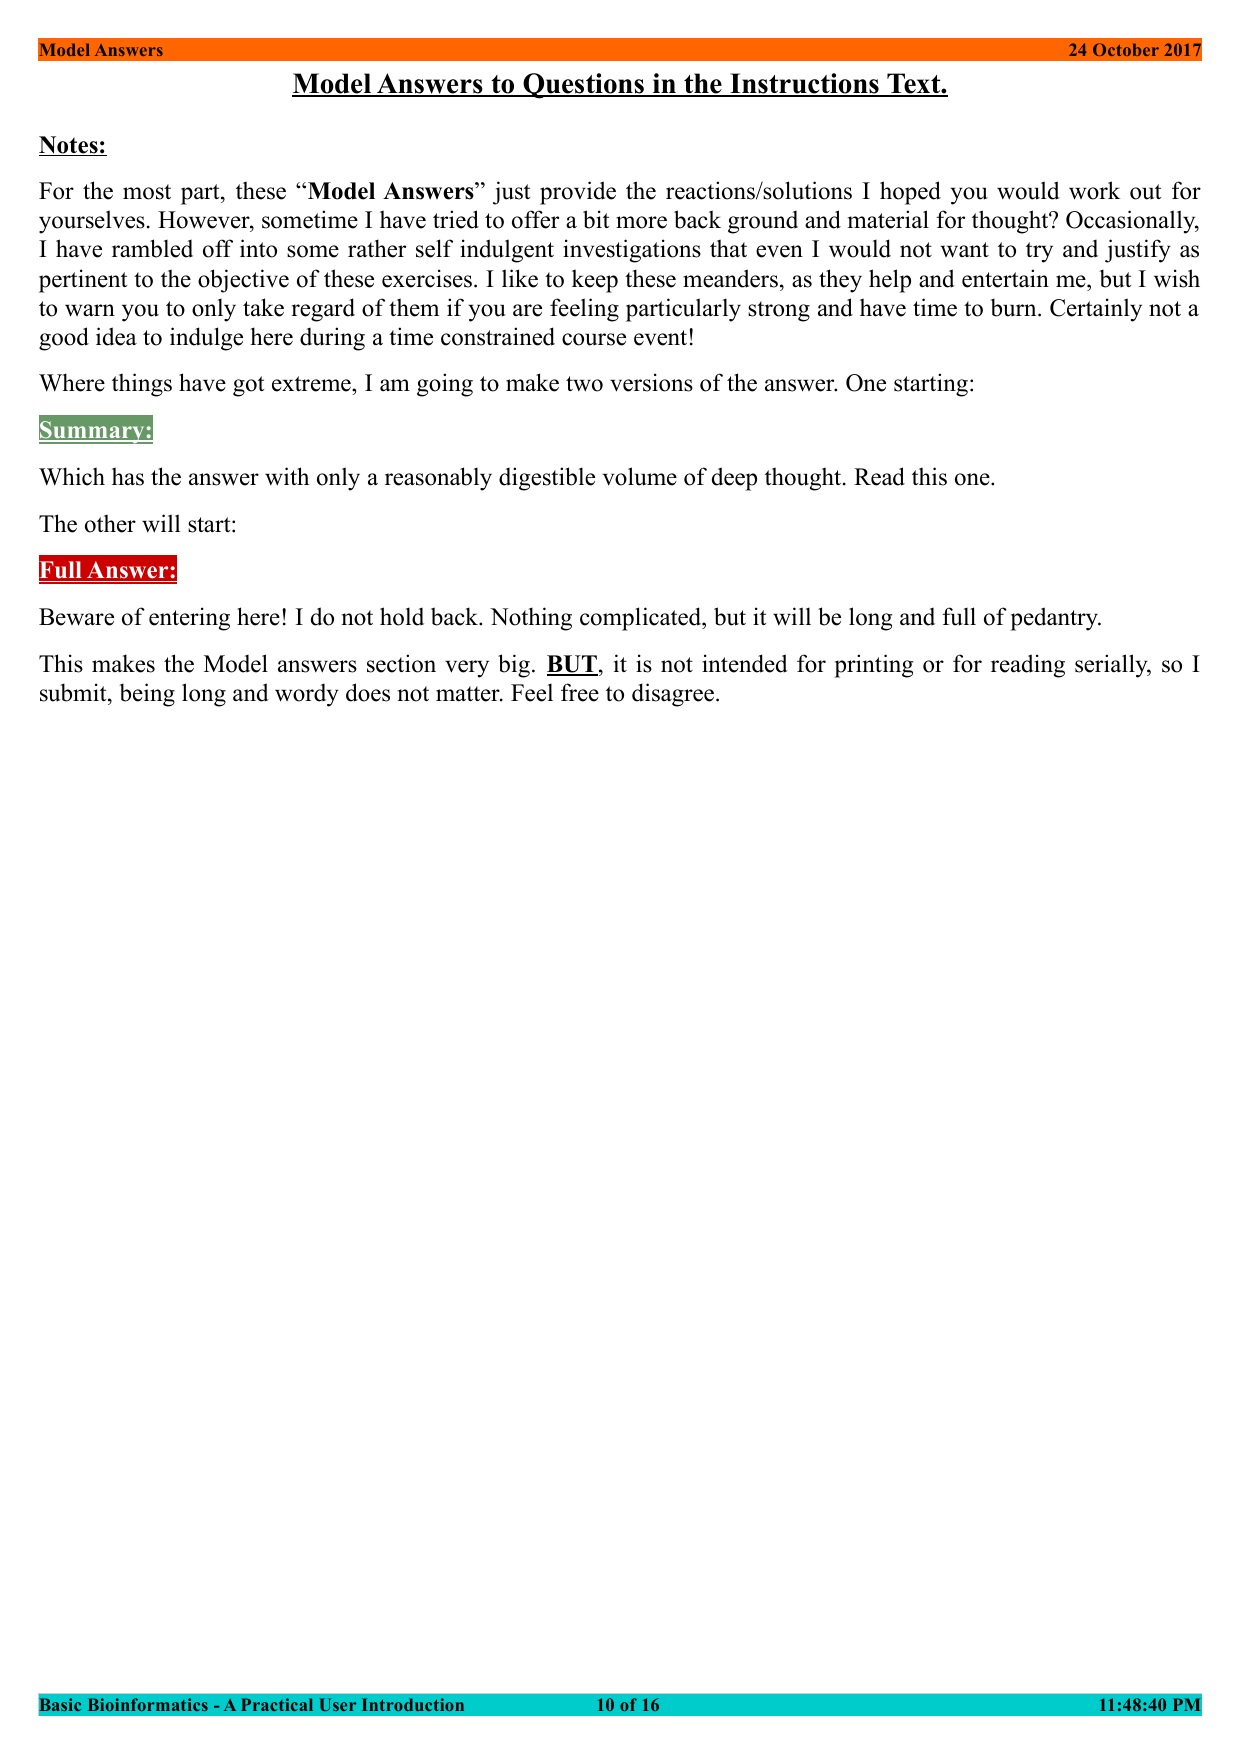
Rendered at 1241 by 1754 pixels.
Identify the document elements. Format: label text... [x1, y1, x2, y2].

text This makes the Model answers section very big. BUT, it is not intended for printing or for reading serially, so I submit, being long and wordy does not matter. Feel free to disagree. [38, 649, 1202, 707]
text Notes: [38, 129, 1202, 158]
text Full Answer: [38, 555, 1202, 584]
text Summary: [38, 415, 1202, 444]
text The other will start: [38, 509, 1202, 538]
text Where things have got extreme, I am going to make two versions of the answer. One starting: [38, 368, 1202, 397]
text For the most part, these “Model Answers” just provide the reactions/solutions I hoped you would work out for yourselves. However, sometime I have tried to offer a bit more back ground and material for thought? Occasionally, I have rambled off into some rather self indulgent investigations that even I would not want to try and justify as pertinent to the objective of these exercises. I like to keep these meanders, as they help and entertain me, but I wish to warn you to only take regard of them if you are feeling particularly strong and have time to burn. Certainly not a good idea to indulge here during a time constrained course event! [38, 176, 1202, 351]
text Model Answers to Questions in the Instructions Text. [38, 66, 1202, 100]
text Beware of entering here! I do not hold back. Nothing complicated, but it will be long and full of pedantry. [38, 602, 1202, 631]
text Which has the answer with only a reasonably digestible volume of deep thought. Read this one. [38, 462, 1202, 491]
